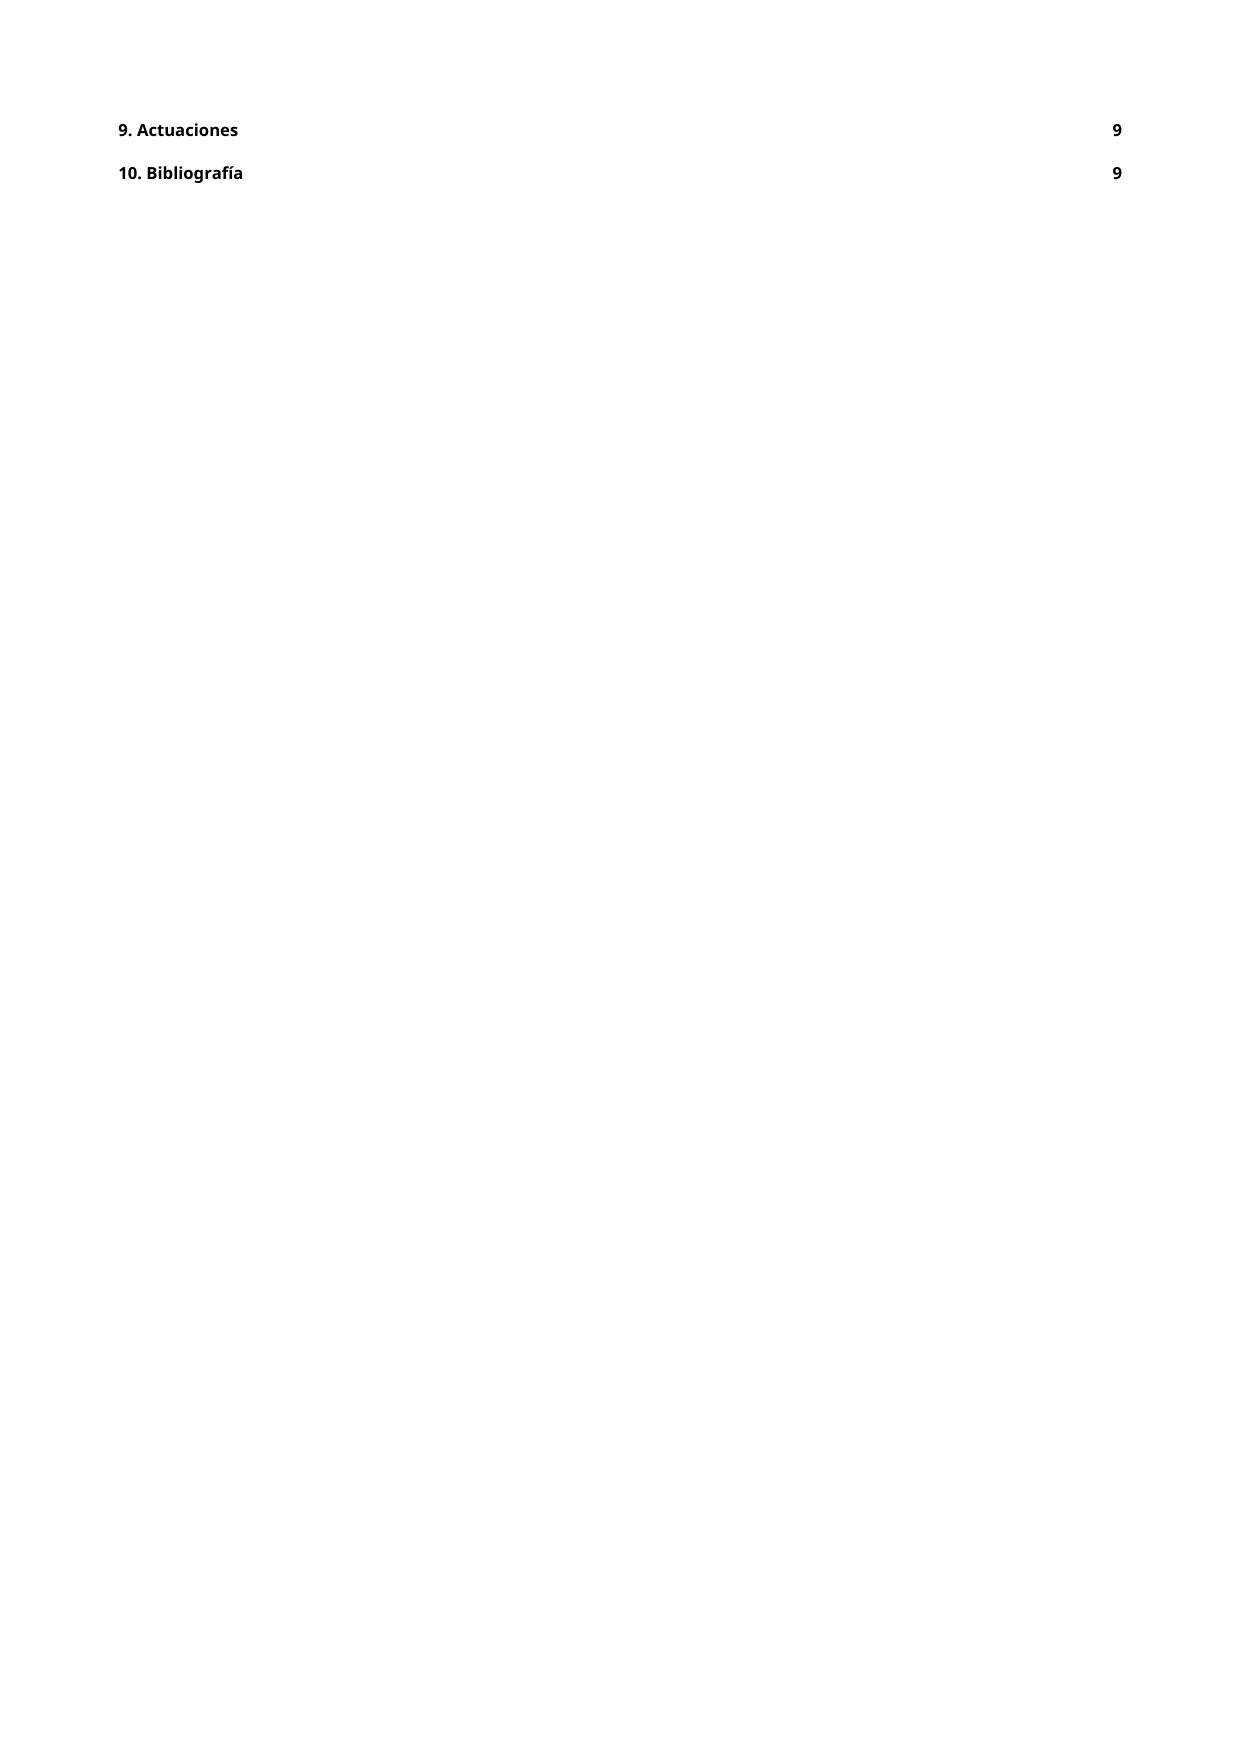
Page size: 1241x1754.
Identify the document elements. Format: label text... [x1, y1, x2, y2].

text 9. Actuaciones 9 [118, 118, 1122, 141]
text 10. Bibliografía 9 [118, 162, 1122, 184]
